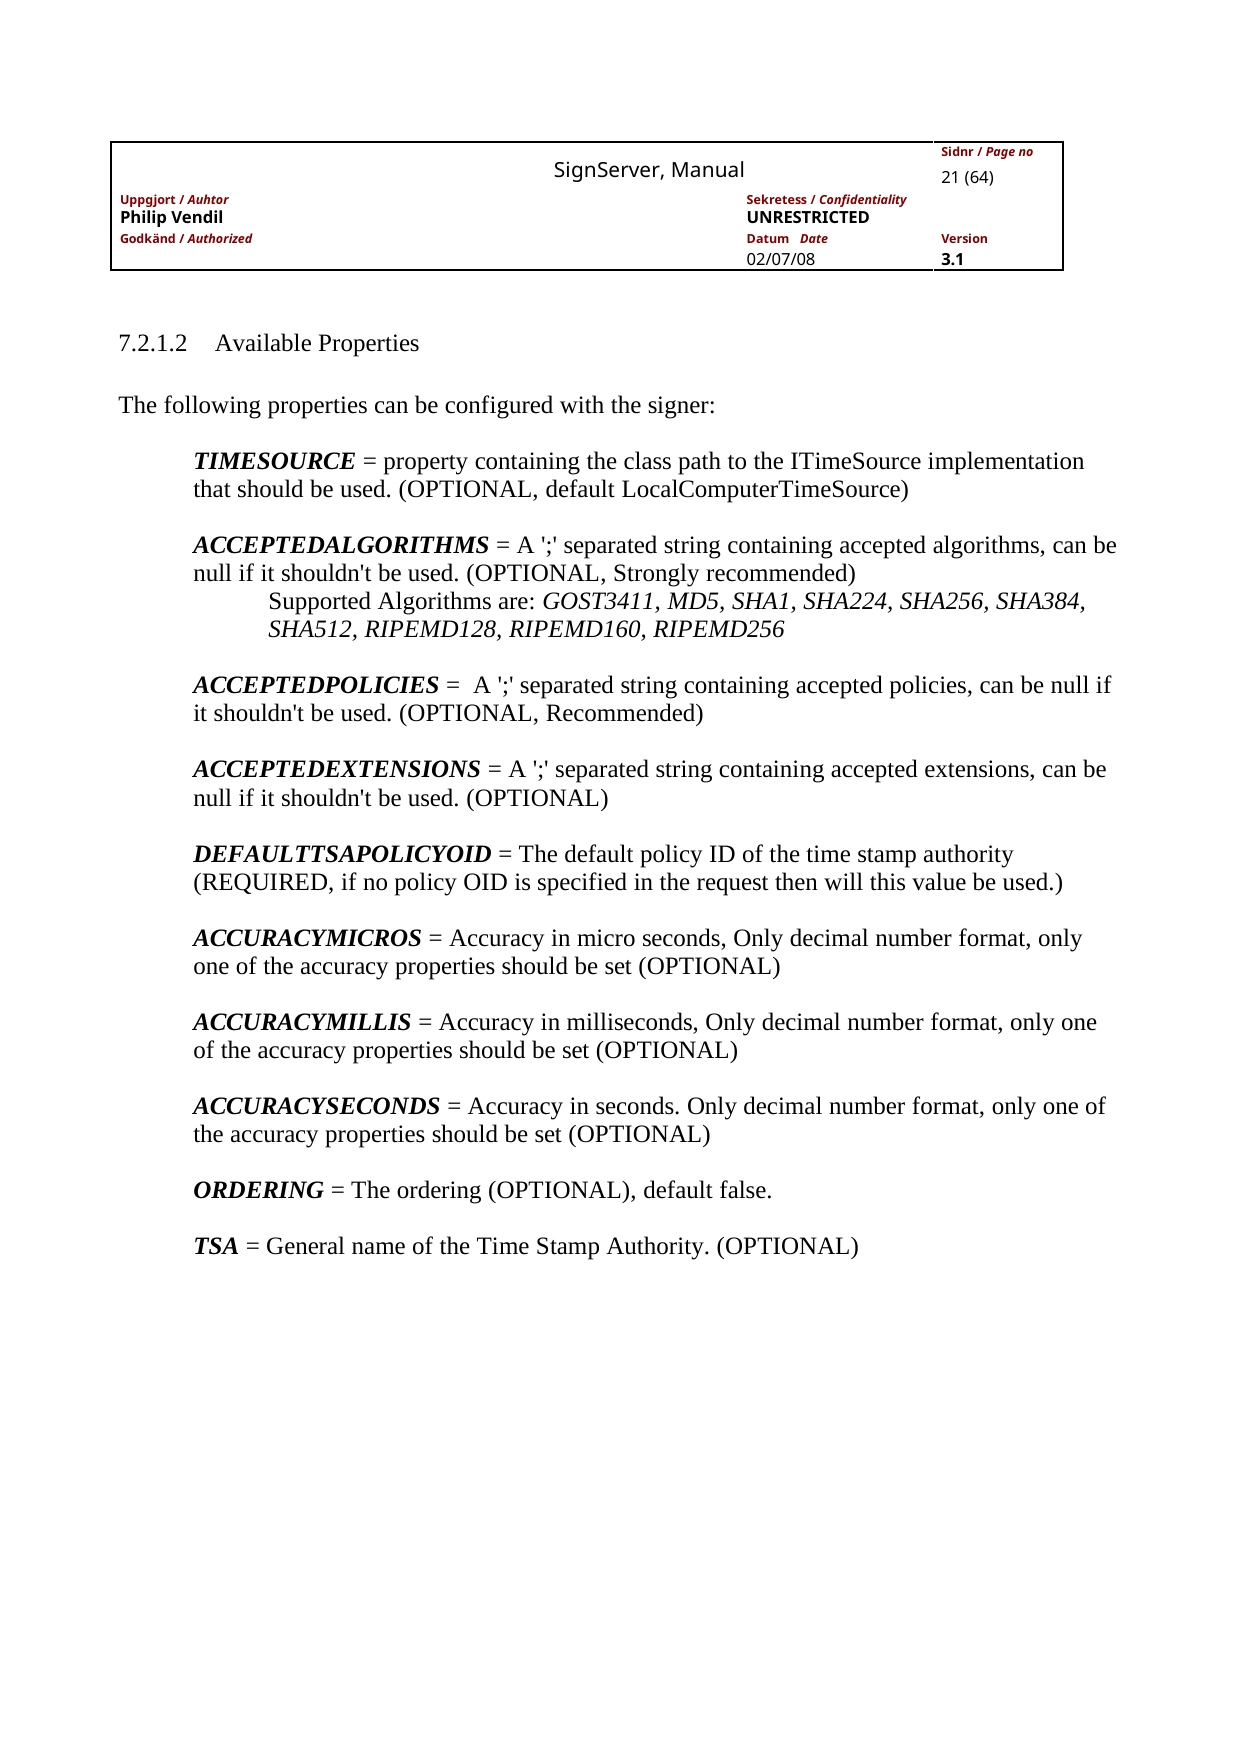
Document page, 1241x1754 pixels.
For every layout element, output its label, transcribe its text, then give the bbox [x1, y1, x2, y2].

text TIMESOURCE = property containing the class path to the ITimeSource implementation that should be used. (OPTIONAL, default LocalComputerTimeSource) [193, 447, 1122, 503]
text ACCURACYMICROS = Accuracy in micro seconds, Only decimal number format, only one of the accuracy properties should be set (OPTIONAL) [193, 923, 1122, 979]
text TSA = General name of the Time Stamp Authority. (OPTIONAL) [193, 1232, 1122, 1260]
text ACCEPTEDEXTENSIONS = A ';' separated string containing accepted extensions, can be null if it shouldn't be used. (OPTIONAL) [193, 755, 1122, 811]
text ACCURACYMILLIS = Accuracy in milliseconds, Only decimal number format, only one of the accuracy properties should be set (OPTIONAL) [193, 1008, 1122, 1064]
text ACCEPTEDALGORITHMS = A ';' separated string containing accepted algorithms, can be null if it shouldn't be used. (OPTIONAL, Strongly recommended) [193, 531, 1122, 587]
subtitle Available Properties [118, 329, 1122, 357]
text The following properties can be configured with the signer: [118, 391, 1122, 419]
text ACCEPTEDPOLICIES = A ';' separated string containing accepted policies, can be null if it shouldn't be used. (OPTIONAL, Recommended) [193, 671, 1122, 727]
text ACCURACYSECONDS = Accuracy in seconds. Only decimal number format, only one of the accuracy properties should be set (OPTIONAL) [193, 1092, 1122, 1148]
text ORDERING = The ordering (OPTIONAL), default false. [193, 1176, 1122, 1204]
text DEFAULTTSAPOLICYOID = The default policy ID of the time stamp authority (REQUIRED, if no policy OID is specified in the request then will this value be used.) [193, 839, 1122, 896]
text Supported Algorithms are: GOST3411, MD5, SHA1, SHA224, SHA256, SHA384, SHA512, RIPEMD128, RIPEMD160, RIPEMD256 [268, 587, 1122, 643]
